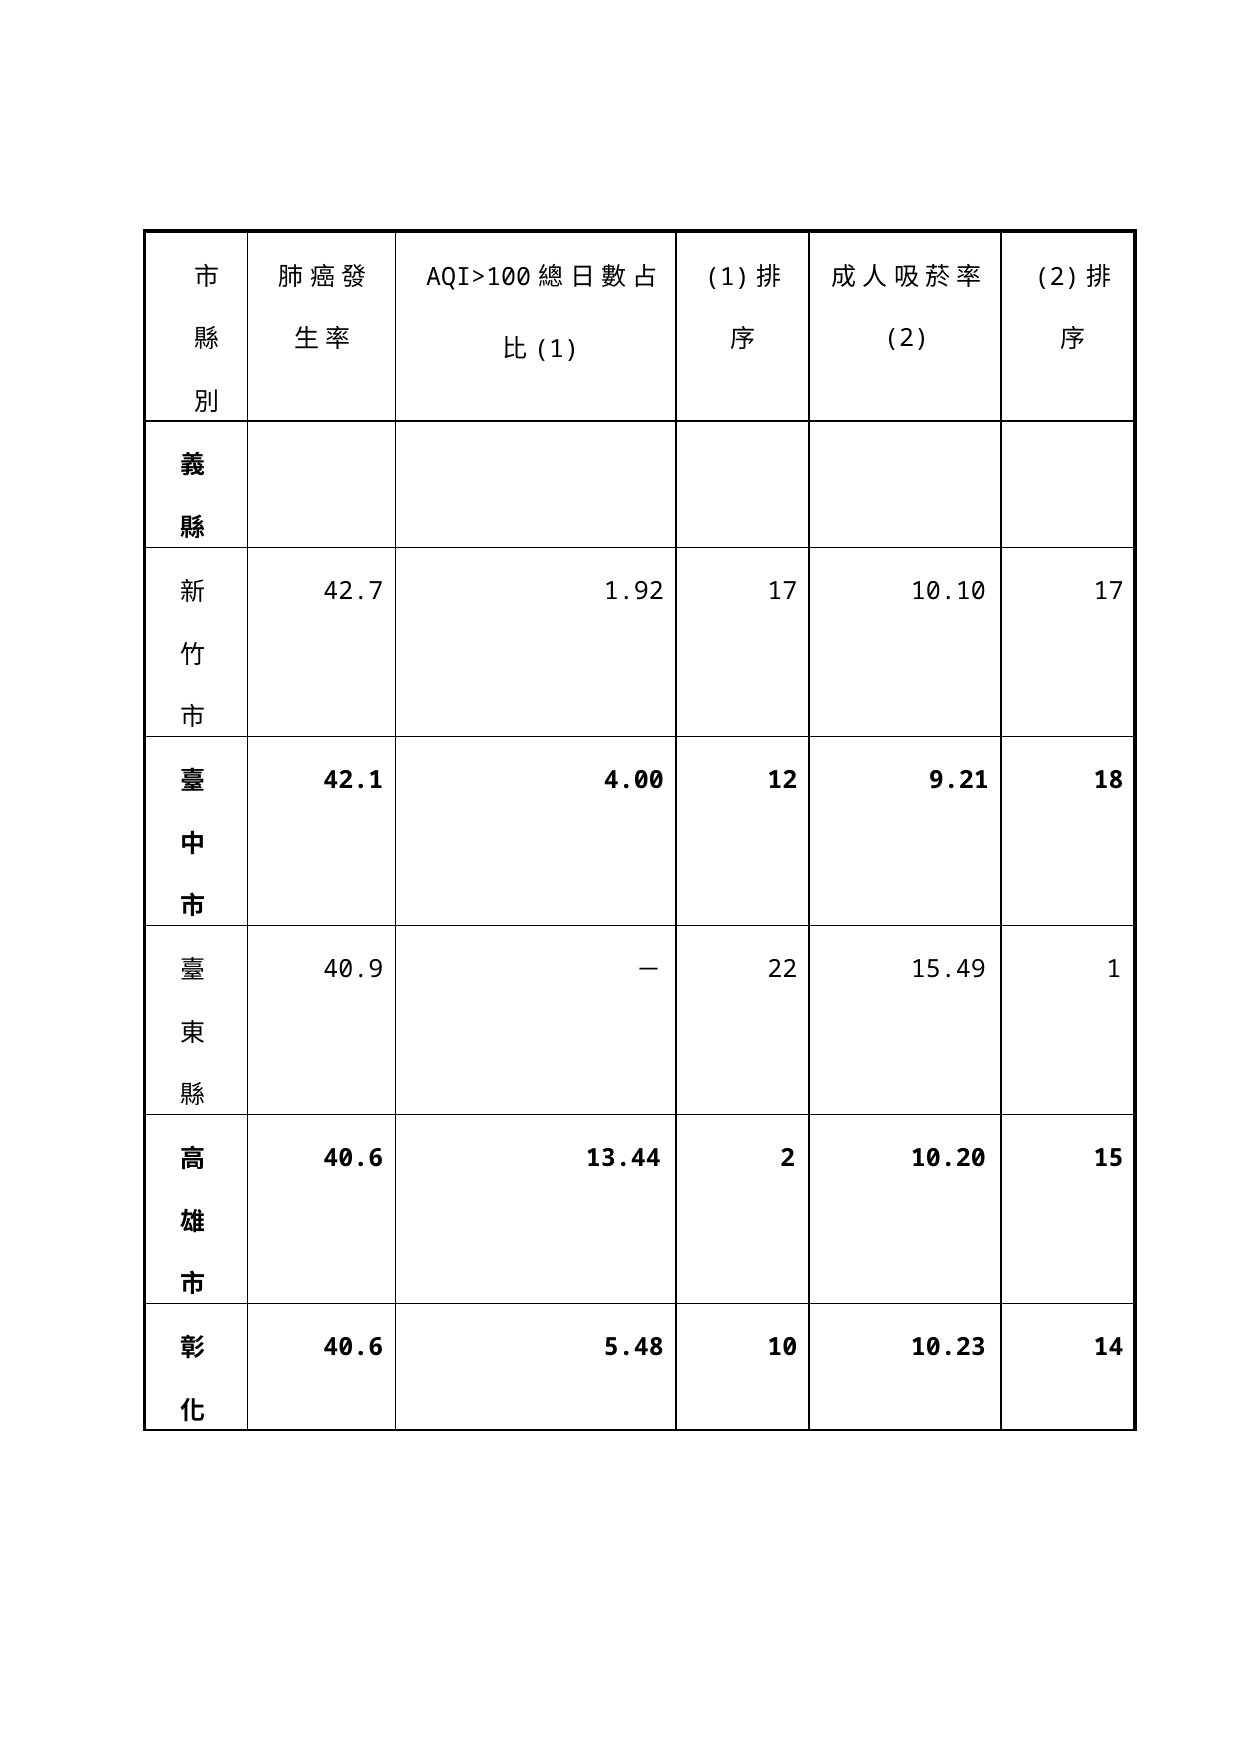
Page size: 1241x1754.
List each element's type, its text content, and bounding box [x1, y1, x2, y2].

table_cell 15 [1002, 1115, 1133, 1303]
table_cell 42.7 [248, 548, 395, 736]
table_cell 17 [677, 548, 808, 736]
table_header 市縣別 [146, 233, 247, 420]
table_cell 彰化 [146, 1304, 247, 1429]
table_header 肺癌發生率 [248, 233, 395, 420]
table_cell 高雄市 [146, 1115, 247, 1303]
table_cell 12 [677, 737, 808, 924]
table_cell [1002, 422, 1133, 546]
table_cell 新竹市 [146, 548, 247, 736]
table_cell 10.23 [810, 1304, 1000, 1429]
table_cell 10.20 [810, 1115, 1000, 1303]
table_cell [396, 422, 675, 546]
table_cell 9.21 [810, 737, 1000, 924]
table_cell [248, 422, 395, 546]
table_cell 40.6 [248, 1115, 395, 1303]
table_cell 13.44 [396, 1115, 675, 1303]
table_header (1)排序 [677, 233, 808, 420]
table_cell 15.49 [810, 926, 1000, 1114]
table_cell 臺中市 [146, 737, 247, 924]
table_cell 2 [677, 1115, 808, 1303]
table_cell [677, 422, 808, 546]
table_header 成人吸菸率(2) [810, 233, 1000, 420]
table_cell 1.92 [396, 548, 675, 736]
table_cell 40.9 [248, 926, 395, 1114]
table_cell 10 [677, 1304, 808, 1429]
table_cell [810, 422, 1000, 546]
table_cell 14 [1002, 1304, 1133, 1429]
table_header (2)排序 [1002, 233, 1133, 420]
table_cell － [396, 926, 675, 1114]
table_cell 1 [1002, 926, 1133, 1114]
table_cell 18 [1002, 737, 1133, 924]
table_header AQI>100總日數占比(1) [396, 233, 675, 420]
table_cell 10.10 [810, 548, 1000, 736]
table_cell 臺東縣 [146, 926, 247, 1114]
table_cell 17 [1002, 548, 1133, 736]
table_cell 22 [677, 926, 808, 1114]
table_cell 40.6 [248, 1304, 395, 1429]
table_cell 5.48 [396, 1304, 675, 1429]
table_cell 4.00 [396, 737, 675, 924]
table_cell 42.1 [248, 737, 395, 924]
table_cell 義縣 [146, 422, 247, 546]
